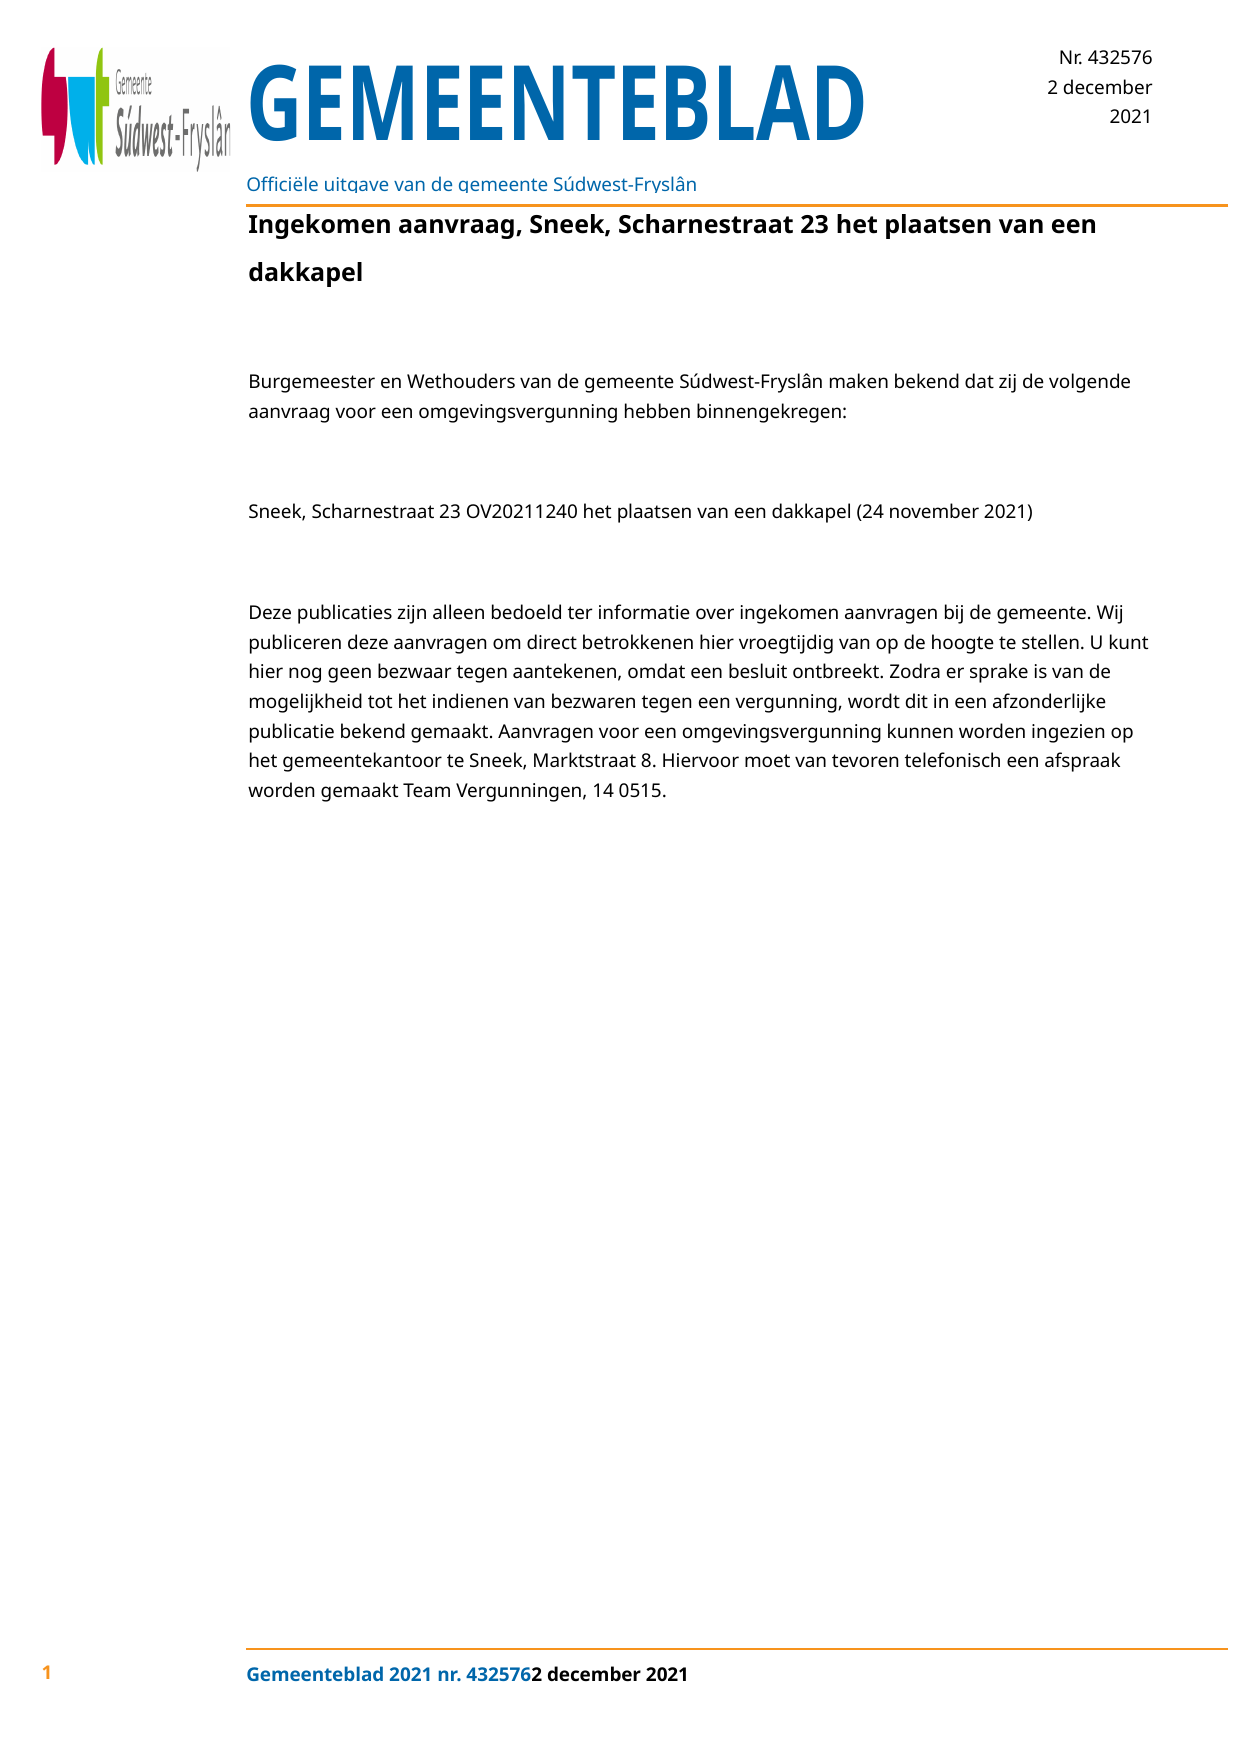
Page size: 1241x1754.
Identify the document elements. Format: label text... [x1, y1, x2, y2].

text Sneek, Scharnestraat 23 OV20211240 het plaatsen van een dakkapel (24 november 2021) [248, 499, 1152, 524]
text Deze publicaties zijn alleen bedoeld ter informatie over ingekomen aanvragen bij de gemeente. Wij publiceren deze aanvragen om direct betrokkenen hier vroegtijdig van op de hoogte te stellen. U kunt hier nog geen bezwaar tegen aantekenen, omdat een besluit ontbreekt. Zodra er sprake is van de mogelijkheid tot het indienen van bezwaren tegen een vergunning, wordt dit in een afzonderlijke publicatie bekend gemaakt. Aanvragen voor een omgevingsvergunning kunnen worden ingezien op het gemeentekantoor te Sneek, Marktstraat 8. Hiervoor moet van tevoren telefonisch een afspraak worden gemaakt Team Vergunningen, 14 0515. [248, 599, 1152, 803]
picture [41, 47, 231, 172]
text Burgemeester en Wethouders van de gemeente Súdwest-Fryslân maken bekend dat zij de volgende aanvraag voor een omgevingsvergunning hebben binnengekregen: [248, 368, 1152, 424]
text Ingekomen aanvraag, Sneek, Scharnestraat 23 het plaatsen van een dakkapel [248, 207, 1152, 288]
